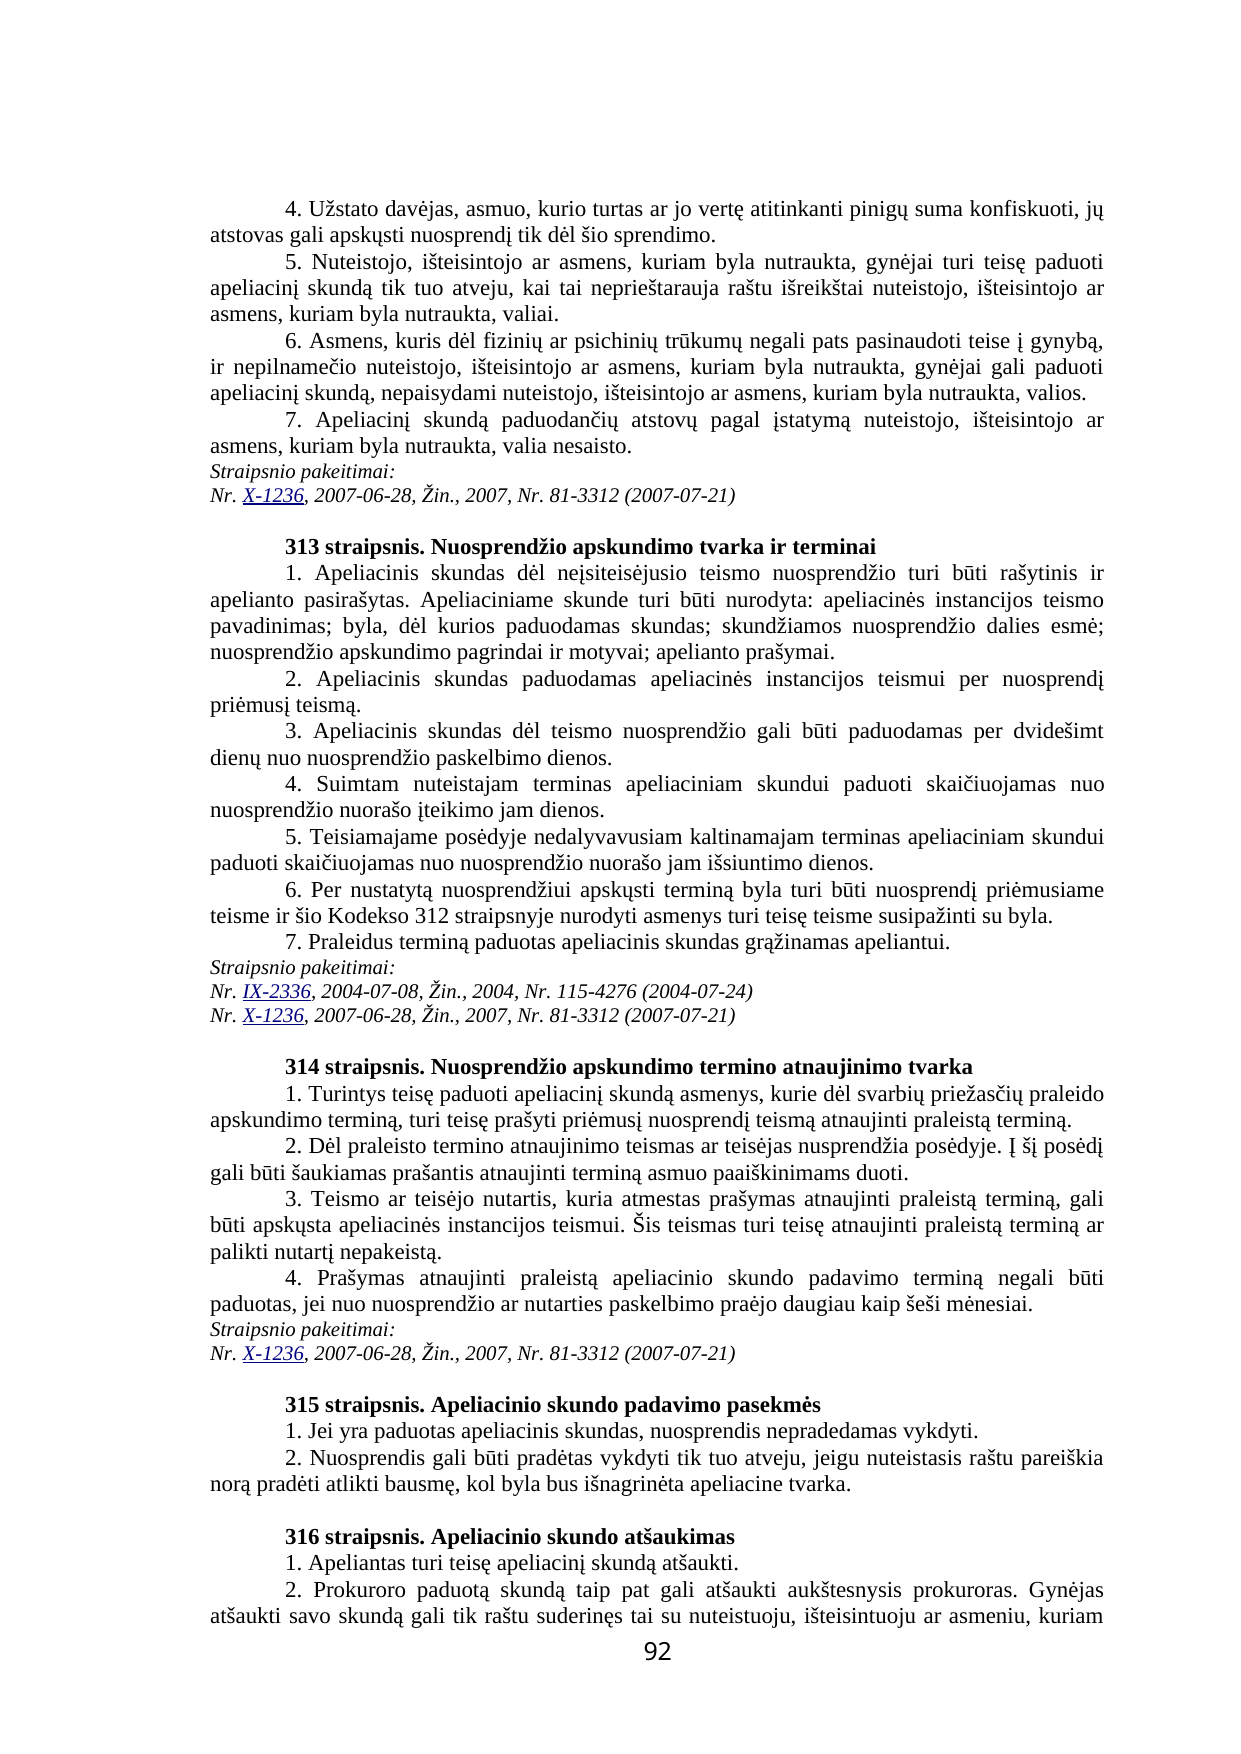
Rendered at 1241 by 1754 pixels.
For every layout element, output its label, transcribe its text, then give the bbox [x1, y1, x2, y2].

text 6. Asmens, kuris dėl fizinių ar psichinių trūkumų negali pats pasinaudoti teise į gynybą, ir nepilnamečio nuteistojo, išteisintojo ar asmens, kuriam byla nutraukta, gynėjai gali paduoti apeliacinį skundą, nepaisydami nuteistojo, išteisintojo ar asmens, kuriam byla nutraukta, valios. [210, 327, 1106, 406]
text 2. Apeliacinis skundas paduodamas apeliacinės instancijos teismui per nuosprendį priėmusį teismą. [210, 665, 1106, 717]
text 316 straipsnis. Apeliacinio skundo atšaukimas [210, 1523, 1106, 1549]
text Nr. X-1236, 2007-06-28, Žin., 2007, Nr. 81-3312 (2007-07-21) [210, 1003, 1106, 1027]
text 1. Apeliacinis skundas dėl neįsiteisėjusio teismo nuosprendžio turi būti rašytinis ir apelianto pasirašytas. Apeliaciniame skunde turi būti nurodyta: apeliacinės instancijos teismo pavadinimas; byla, dėl kurios paduodamas skundas; skundžiamos nuosprendžio dalies esmė; nuosprendžio apskundimo pagrindai ir motyvai; apelianto prašymai. [210, 559, 1106, 665]
text 1. Jei yra paduotas apeliacinis skundas, nuosprendis nepradedamas vykdyti. [210, 1418, 1106, 1444]
text 4. Prašymas atnaujinti praleistą apeliacinio skundo padavimo terminą negali būti paduotas, jei nuo nuosprendžio ar nutarties paskelbimo praėjo daugiau kaip šeši mėnesiai. [210, 1264, 1106, 1317]
text 4. Užstato davėjas, asmuo, kurio turtas ar jo vertę atitinkanti pinigų suma konfiskuoti, jų atstovas gali apskųsti nuosprendį tik dėl šio sprendimo. [210, 195, 1106, 248]
text 3. Apeliacinis skundas dėl teismo nuosprendžio gali būti paduodamas per dvidešimt dienų nuo nuosprendžio paskelbimo dienos. [210, 717, 1106, 770]
text 315 straipsnis. Apeliacinio skundo padavimo pasekmės [210, 1391, 1106, 1418]
text 1. Turintys teisę paduoti apeliacinį skundą asmenys, kurie dėl svarbių priežasčių praleido apskundimo terminą, turi teisę prašyti priėmusį nuosprendį teismą atnaujinti praleistą terminą. [210, 1079, 1106, 1132]
text Nr. X-1236, 2007-06-28, Žin., 2007, Nr. 81-3312 (2007-07-21) [210, 1341, 1106, 1365]
text 2. Nuosprendis gali būti pradėtas vykdyti tik tuo atveju, jeigu nuteistasis raštu pareiškia norą pradėti atlikti bausmę, kol byla bus išnagrinėta apeliacine tvarka. [210, 1444, 1106, 1497]
text Straipsnio pakeitimai: [210, 955, 1106, 979]
text Nr. X-1236, 2007-06-28, Žin., 2007, Nr. 81-3312 (2007-07-21) [210, 483, 1106, 507]
text Straipsnio pakeitimai: [210, 458, 1106, 483]
text 2. Dėl praleisto termino atnaujinimo teismas ar teisėjas nusprendžia posėdyje. Į šį posėdį gali būti šaukiamas prašantis atnaujinti terminą asmuo paaiškinimams duoti. [210, 1132, 1106, 1185]
text 7. Apeliacinį skundą paduodančių atstovų pagal įstatymą nuteistojo, išteisintojo ar asmens, kuriam byla nutraukta, valia nesaisto. [210, 406, 1106, 458]
text 5. Nuteistojo, išteisintojo ar asmens, kuriam byla nutraukta, gynėjai turi teisę paduoti apeliacinį skundą tik tuo atveju, kai tai neprieštarauja raštu išreikštai nuteistojo, išteisintojo ar asmens, kuriam byla nutraukta, valiai. [210, 248, 1106, 327]
text 7. Praleidus terminą paduotas apeliacinis skundas grąžinamas apeliantui. [210, 928, 1106, 955]
text Nr. IX-2336, 2004-07-08, Žin., 2004, Nr. 115-4276 (2004-07-24) [210, 979, 1106, 1003]
text 314 straipsnis. Nuosprendžio apskundimo termino atnaujinimo tvarka [285, 1053, 1106, 1079]
text 3. Teismo ar teisėjo nutartis, kuria atmestas prašymas atnaujinti praleistą terminą, gali būti apskųsta apeliacinės instancijos teismui. Šis teismas turi teisę atnaujinti praleistą terminą ar palikti nutartį nepakeistą. [210, 1185, 1106, 1264]
text 1. Apeliantas turi teisę apeliacinį skundą atšaukti. [210, 1549, 1106, 1576]
text 313 straipsnis. Nuosprendžio apskundimo tvarka ir terminai [210, 533, 1106, 559]
text Straipsnio pakeitimai: [210, 1317, 1106, 1341]
text 5. Teisiamajame posėdyje nedalyvavusiam kaltinamajam terminas apeliaciniam skundui paduoti skaičiuojamas nuo nuosprendžio nuorašo jam išsiuntimo dienos. [210, 823, 1106, 876]
text 2. Prokuroro paduotą skundą taip pat gali atšaukti aukštesnysis prokuroras. Gynėjas atšaukti savo skundą gali tik raštu suderinęs tai su nuteistuoju, išteisintuoju ar asmeniu, kuriam [210, 1576, 1106, 1628]
text 4. Suimtam nuteistajam terminas apeliaciniam skundui paduoti skaičiuojamas nuo nuosprendžio nuorašo įteikimo jam dienos. [210, 770, 1106, 823]
text 6. Per nustatytą nuosprendžiui apskųsti terminą byla turi būti nuosprendį priėmusiame teisme ir šio Kodekso 312 straipsnyje nurodyti asmenys turi teisę teisme susipažinti su byla. [210, 876, 1106, 928]
